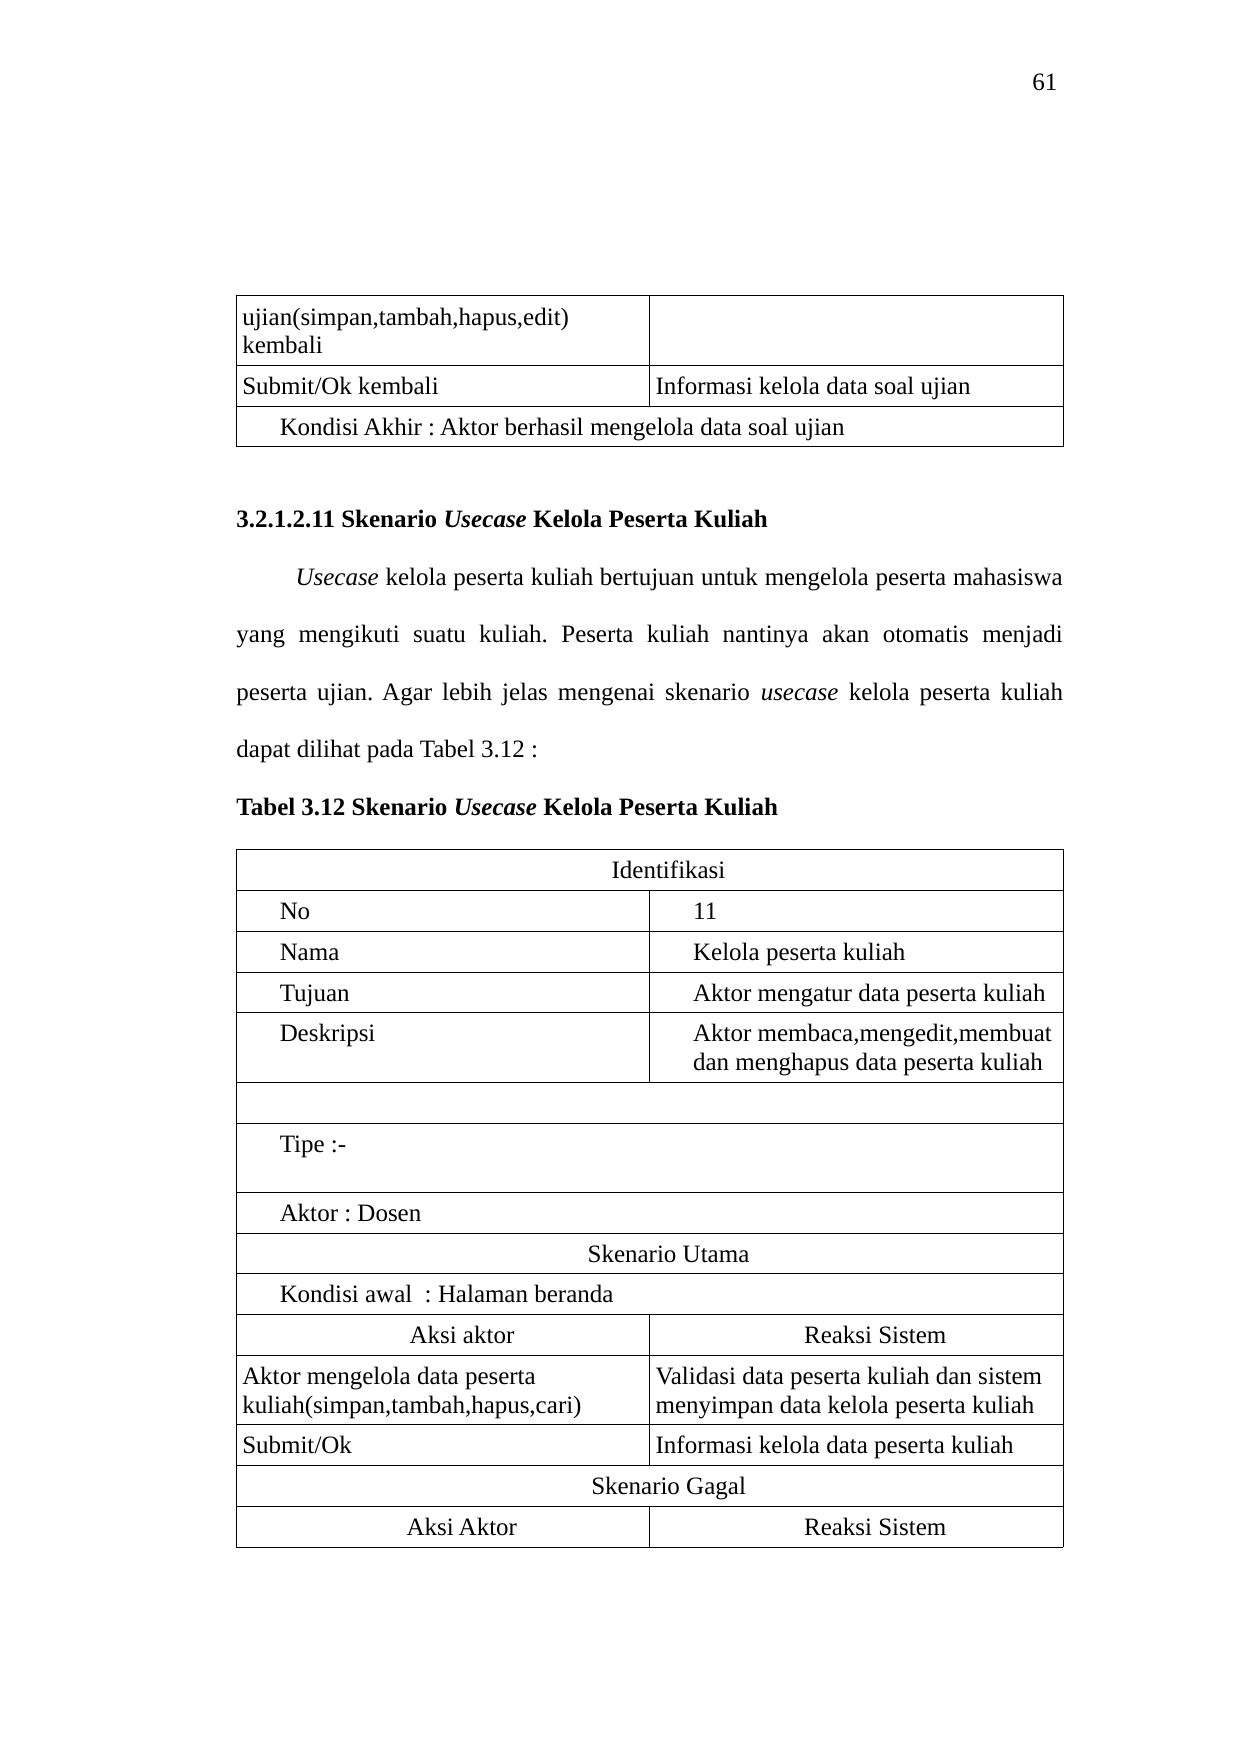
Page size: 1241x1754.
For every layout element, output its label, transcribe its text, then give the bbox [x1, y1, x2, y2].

table_cell Kelola peserta kuliah [650, 932, 1063, 971]
table_cell Informasi kelola data soal ujian [650, 366, 1063, 406]
table_cell Aktor mengatur data peserta kuliah [650, 973, 1063, 1012]
table_cell Submit/Ok [237, 1425, 649, 1465]
table_cell Aktor membaca,mengedit,membuat dan menghapus data peserta kuliah [650, 1013, 1063, 1082]
table_cell Kondisi awal : Halaman beranda [237, 1274, 1063, 1314]
table_cell [650, 296, 1063, 365]
table_cell Deskripsi [237, 1013, 649, 1082]
table_cell Aktor : Dosen [237, 1193, 1063, 1233]
table_cell [237, 1083, 1063, 1122]
table_cell Skenario Utama [237, 1234, 1063, 1273]
table_cell Reaksi Sistem [650, 1315, 1063, 1355]
table_cell 11 [650, 891, 1063, 931]
table_cell Nama [237, 932, 649, 971]
table_cell Aksi Aktor [237, 1507, 649, 1546]
table_cell Tipe :- [237, 1124, 1063, 1192]
table_cell Skenario Gagal [237, 1466, 1063, 1506]
table_cell Reaksi Sistem [650, 1507, 1063, 1546]
table_header Identifikasi [237, 850, 1063, 890]
table_cell Informasi kelola data peserta kuliah [650, 1425, 1063, 1465]
text Usecase kelola peserta kuliah bertujuan untuk mengelola peserta mahasiswa yang mengikuti suatu kuliah. Peserta kuliah nantinya akan otomatis menjadi peserta ujian. Agar lebih jelas mengenai skenario usecase kelola peserta kuliah dapat dilihat pada Tabel 3.12 : [236, 562, 1063, 763]
table_cell Kondisi Akhir : Aktor berhasil mengelola data soal ujian [237, 407, 1063, 446]
table_cell Aksi aktor [237, 1315, 649, 1355]
table_cell Aktor mengelola data peserta kuliah(simpan,tambah,hapus,cari) [237, 1356, 649, 1424]
table_cell Validasi data peserta kuliah dan sistem menyimpan data kelola peserta kuliah [650, 1356, 1063, 1424]
table_cell Submit/Ok kembali [237, 366, 649, 406]
text Tabel 3.12 Skenario Usecase Kelola Peserta Kuliah [236, 792, 1063, 821]
subtitle 3.2.1.2.11 Skenario Usecase Kelola Peserta Kuliah [236, 504, 1063, 533]
table_cell No [237, 891, 649, 931]
table_cell Tujuan [237, 973, 649, 1012]
table_cell ujian(simpan,tambah,hapus,edit) kembali [237, 296, 649, 365]
